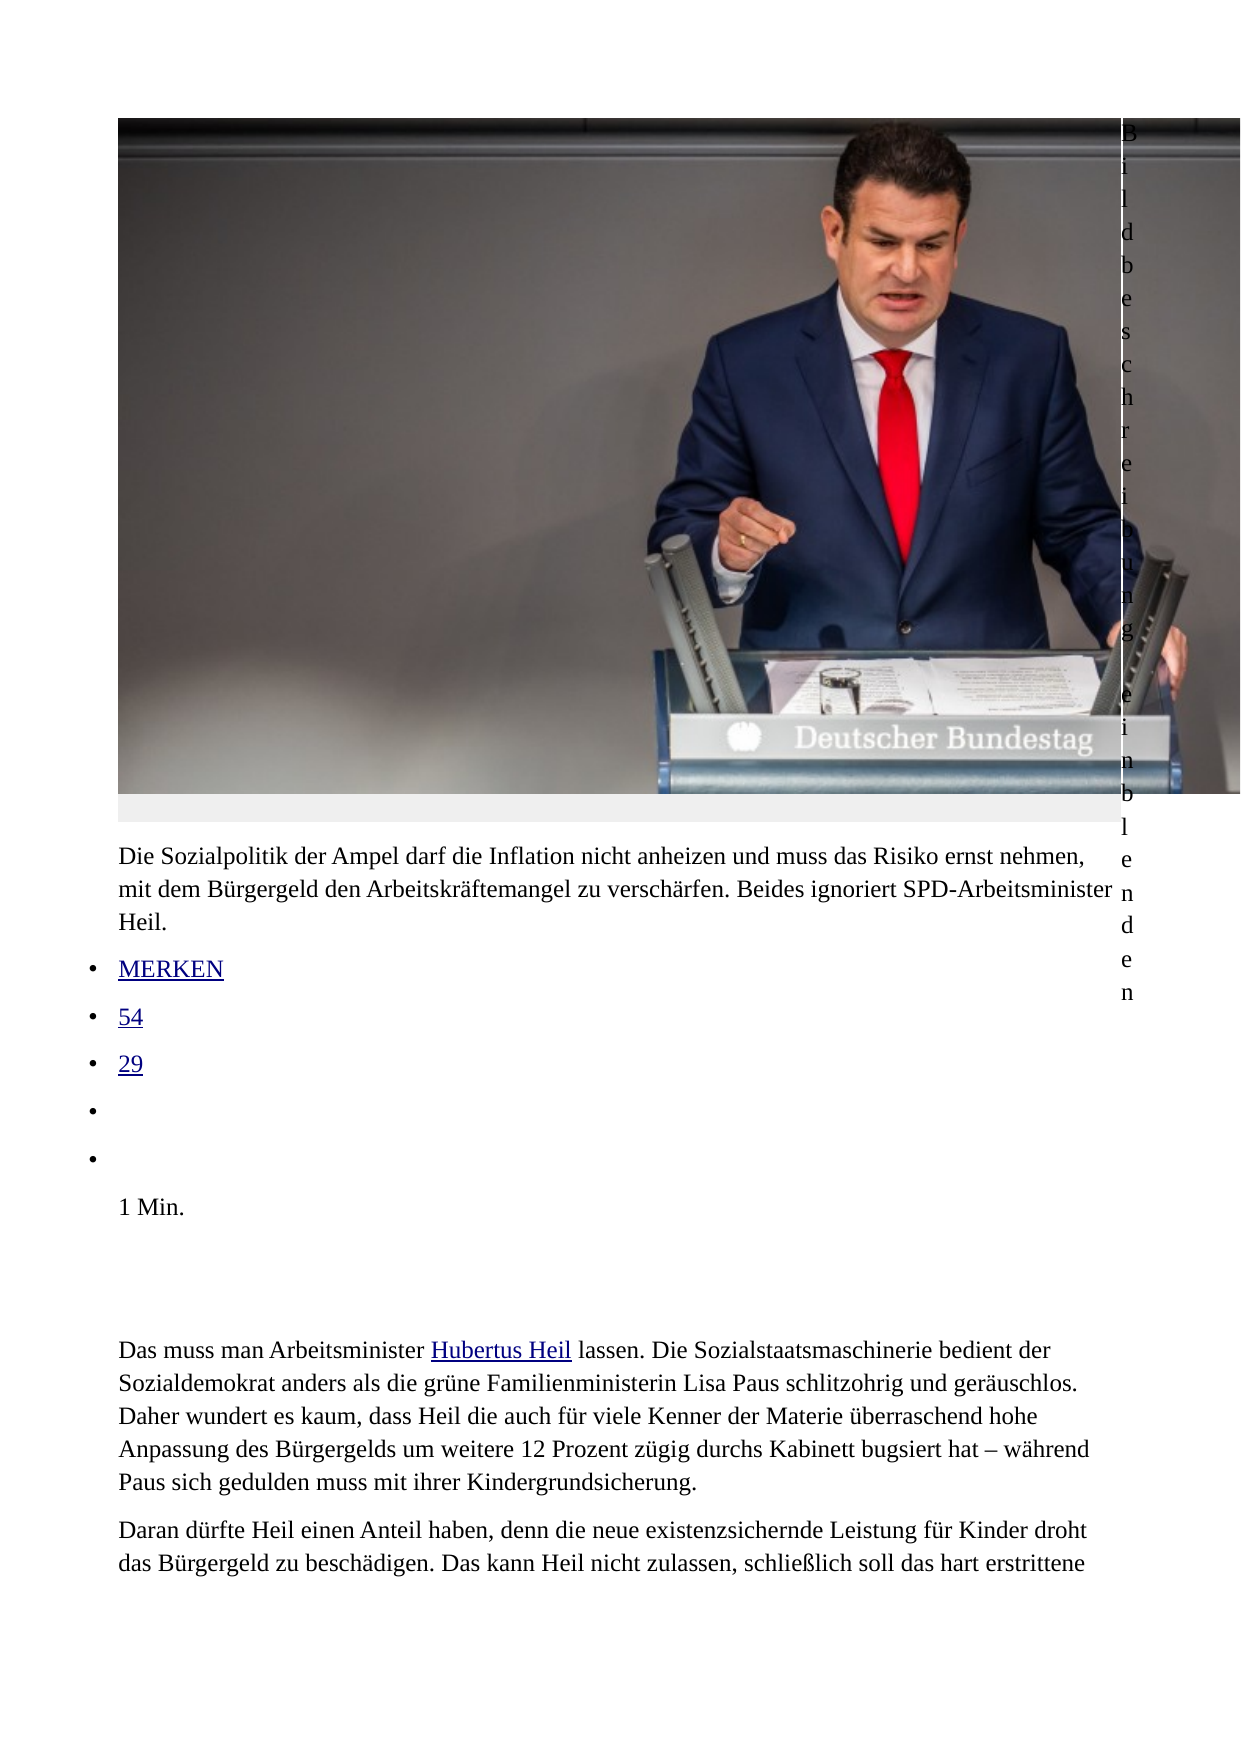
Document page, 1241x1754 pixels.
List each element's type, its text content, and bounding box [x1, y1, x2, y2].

picture [1126, 133, 1134, 140]
list 29 [118, 1049, 1122, 1078]
text Daran dürfte Heil einen Anteil haben, denn die neue existenzsichernde Leistung für Kinder droht das Bürgergeld zu beschädigen. Das kann Heil nicht zulassen, schließlich soll das hart erstrittene [118, 1515, 1122, 1577]
list MERKEN [118, 954, 1121, 983]
picture [1123, 118, 1241, 794]
text 1 Min. [118, 1192, 1122, 1221]
picture [118, 118, 1121, 794]
text Das muss man Arbeitsminister Hubertus Heil lassen. Die Sozialstaatsmaschinerie bedient der Sozialdemokrat anders als die grüne Familienministerin Lisa Paus schlitzohrig und geräuschlos. Daher wundert es kaum, dass Heil die auch für viele Kenner der Materie überraschend hohe Anpassung des Bürgergelds um weitere 12 Prozent zügig durchs Kabinett bugsiert hat – während Paus sich gedulden muss mit ihrer Kindergrundsicherung. [118, 1335, 1122, 1496]
picture [1126, 126, 1133, 132]
picture [1125, 527, 1130, 536]
picture [1125, 263, 1130, 272]
text Die Sozialpolitik der Ampel darf die Inflation nicht anheizen und muss das Risiko ernst nehmen, mit dem Bürgergeld den Arbeitskräftemangel zu verschärfen. Beides ignoriert SPD-Arbeitsminister Heil. [118, 841, 1121, 936]
list 54 [118, 1002, 1122, 1031]
